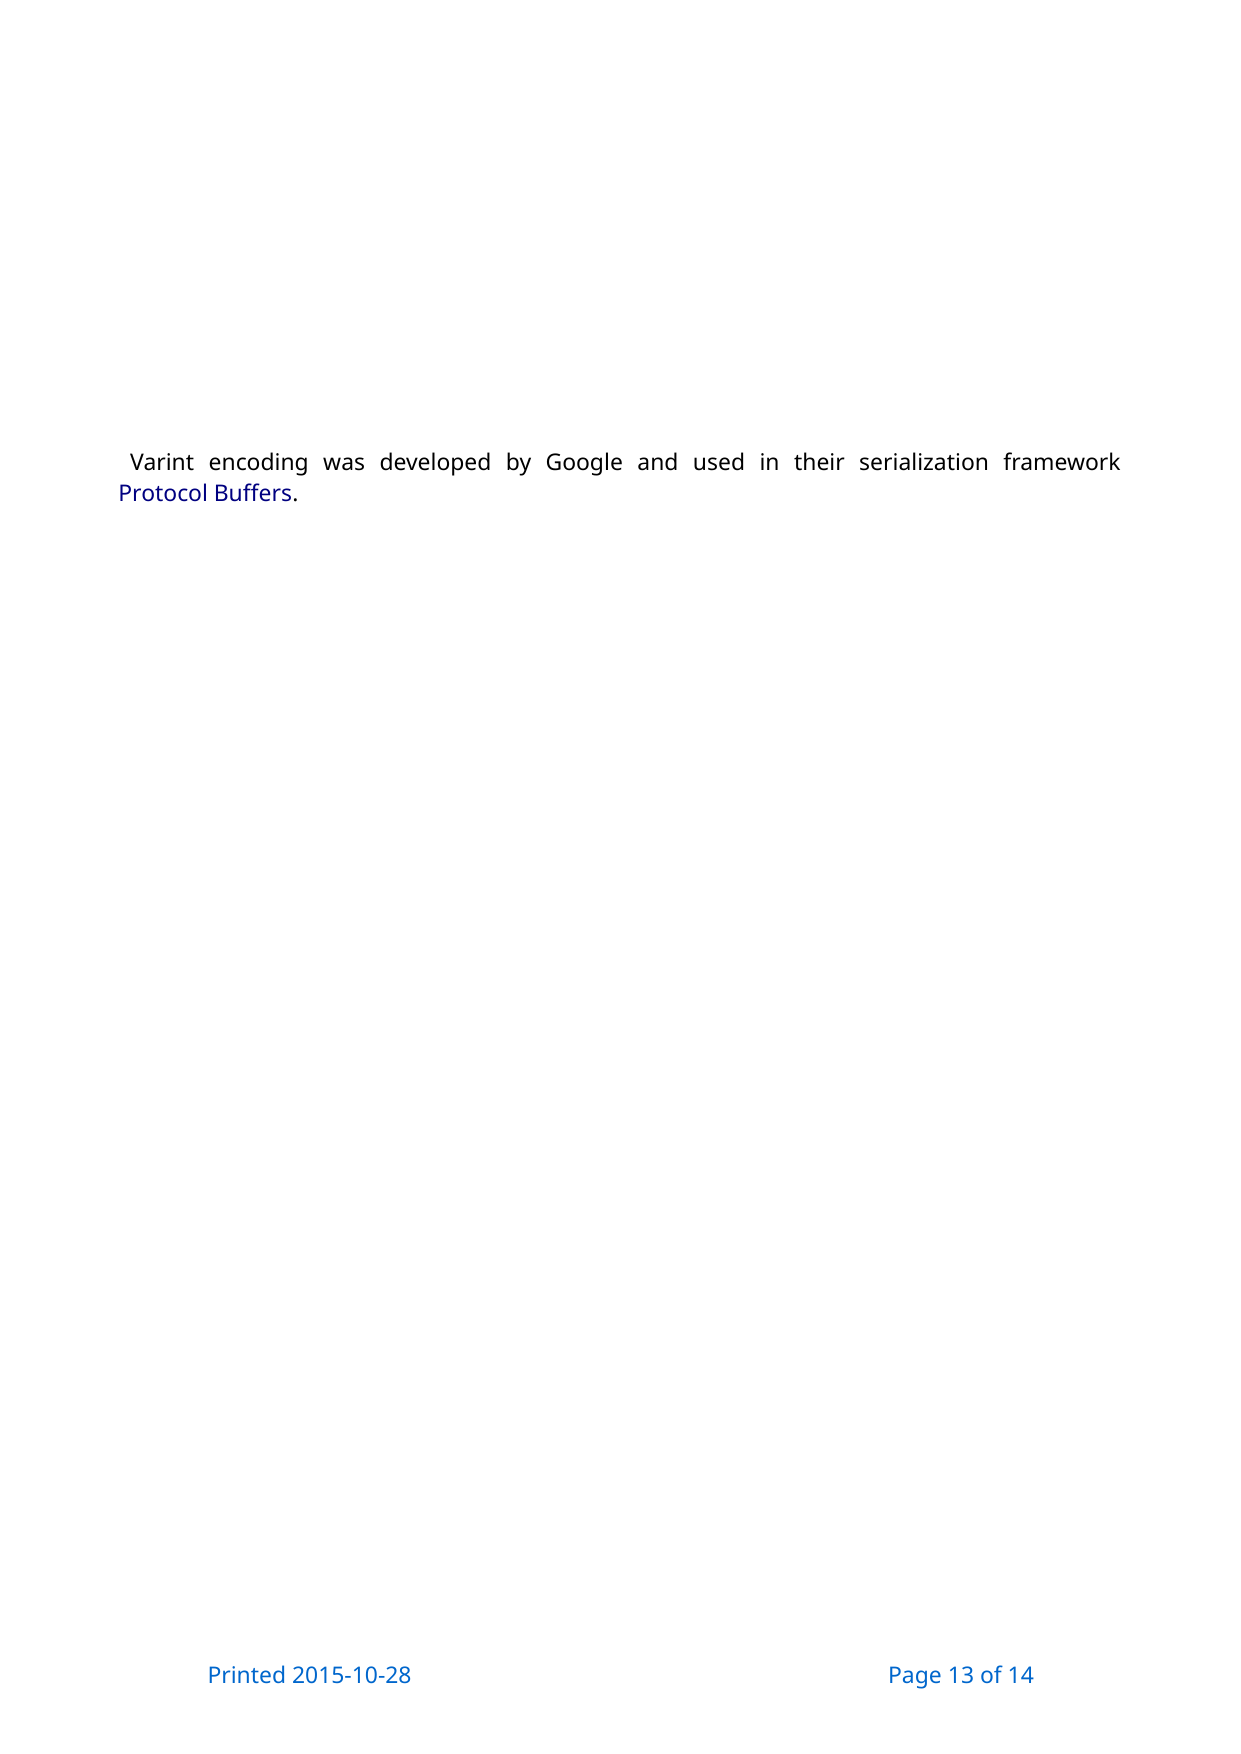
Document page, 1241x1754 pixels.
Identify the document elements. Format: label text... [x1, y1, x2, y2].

text Varint encoding was developed by Google and used in their serialization framework Protocol Buffers. [118, 446, 1122, 508]
